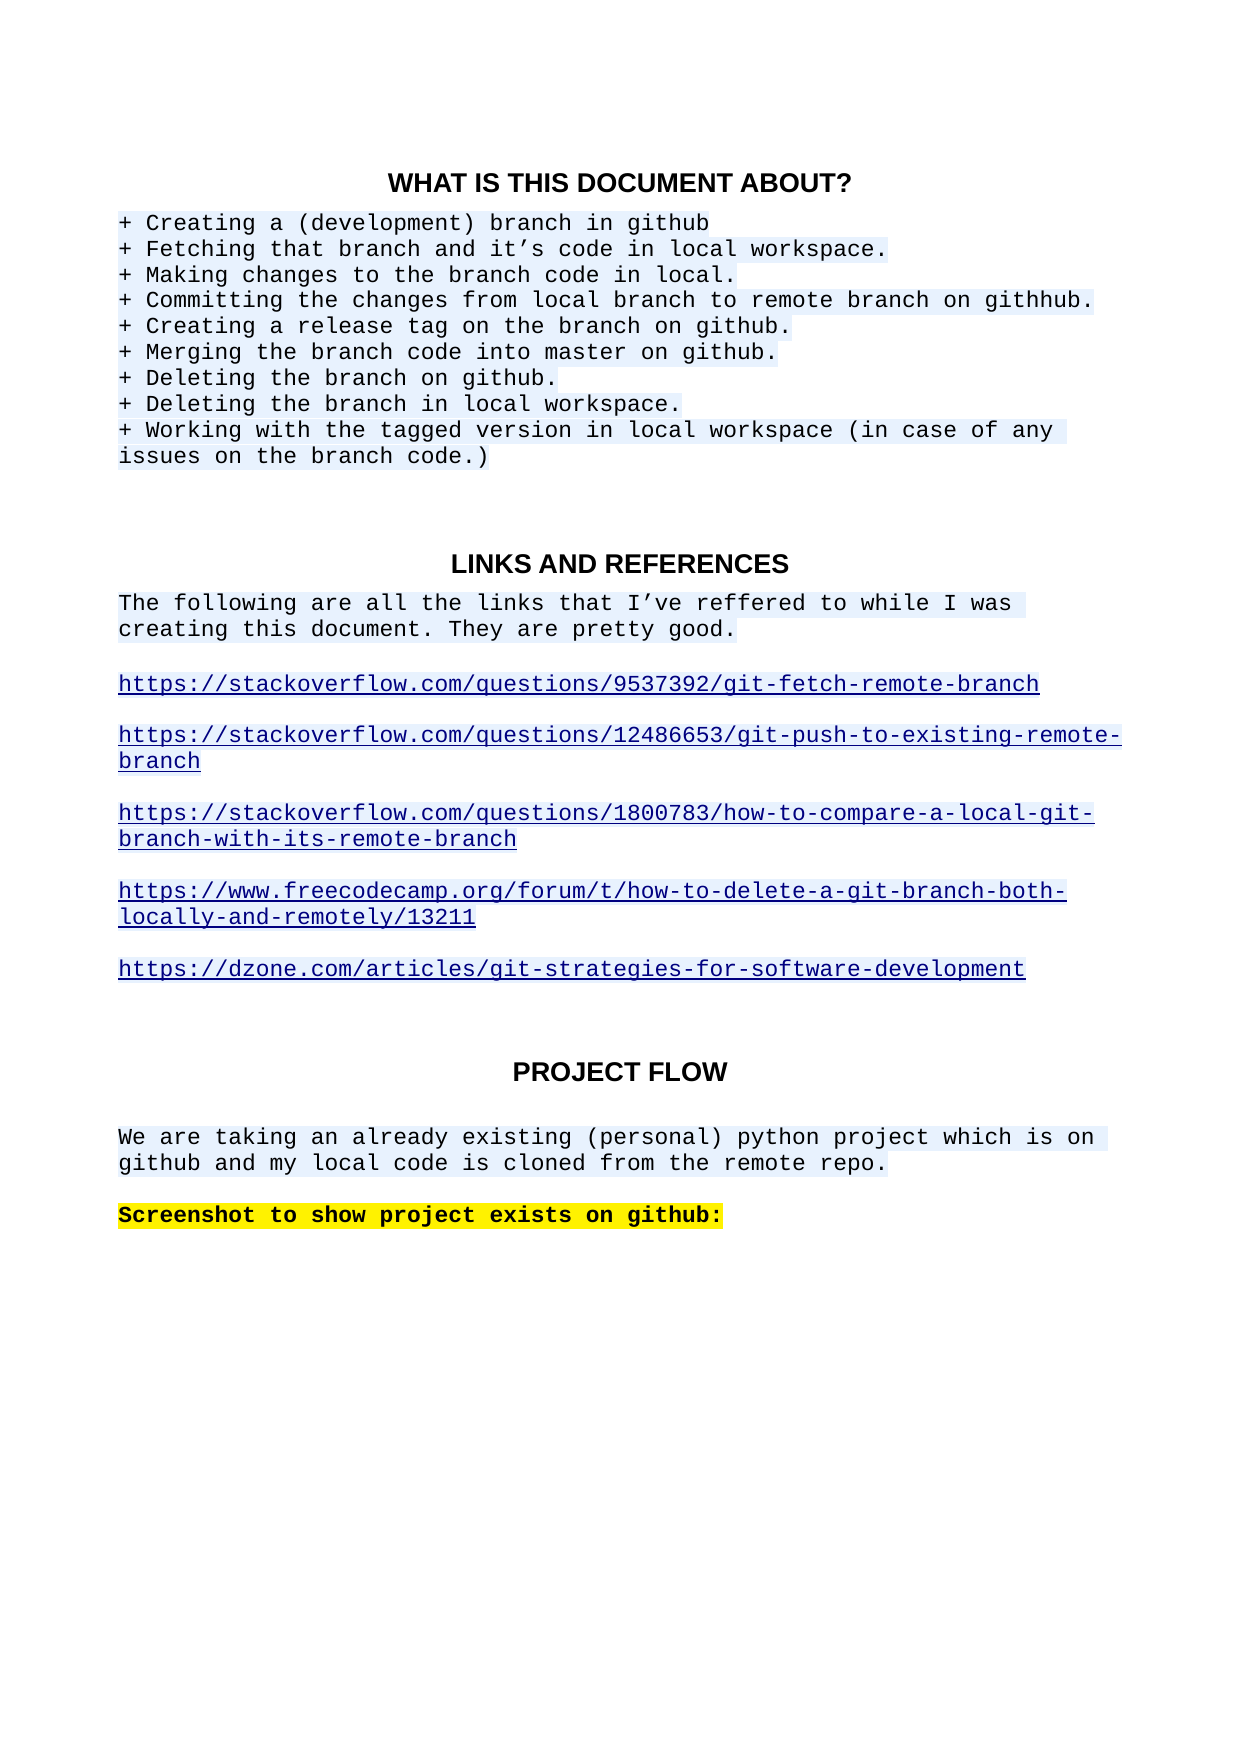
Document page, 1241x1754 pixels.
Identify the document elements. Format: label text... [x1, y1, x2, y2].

text + Creating a release tag on the branch on github. [118, 315, 1122, 341]
subtitle WHAT IS THIS DOCUMENT ABOUT? [118, 167, 1122, 198]
text + Merging the branch code into master on github. [118, 341, 1122, 367]
text + Creating a (development) branch in github [118, 211, 1122, 237]
text https://www.freecodecamp.org/forum/t/how-to-delete-a-git-branch-both-locally-and-remotely/13211 [118, 879, 1122, 931]
text + Deleting the branch on github. [118, 367, 1122, 393]
subtitle LINKS AND REFERENCES [118, 548, 1122, 579]
text + Committing the changes from local branch to remote branch on githhub. [118, 289, 1122, 315]
text https://stackoverflow.com/questions/12486653/git-push-to-existing-remote- [118, 724, 1122, 745]
text https://stackoverflow.com/questions/1800783/how-to-compare-a-local-git-branch-with-its-remote-branch [118, 802, 1122, 853]
text + Making changes to the branch code in local. [118, 263, 1122, 289]
text The following are all the links that I’ve reffered to while I was creating this document. They are pretty good. [118, 592, 1122, 643]
text + Working with the tagged version in local workspace (in case of any issues on the branch code.) [118, 418, 1122, 470]
text We are taking an already existing (personal) python project which is on github and my local code is cloned from the remote repo. [118, 1126, 1122, 1177]
text Screenshot to show project exists on github: [118, 1203, 1122, 1229]
text branch [118, 746, 1122, 776]
text https://dzone.com/articles/git-strategies-for-software-development [118, 957, 1122, 983]
text + Fetching that branch and it’s code in local workspace. [118, 237, 1122, 263]
text + Deleting the branch in local workspace. [118, 393, 1122, 418]
subtitle PROJECT FLOW [118, 1056, 1122, 1087]
text https://stackoverflow.com/questions/9537392/git-fetch-remote-branch [118, 672, 1122, 698]
